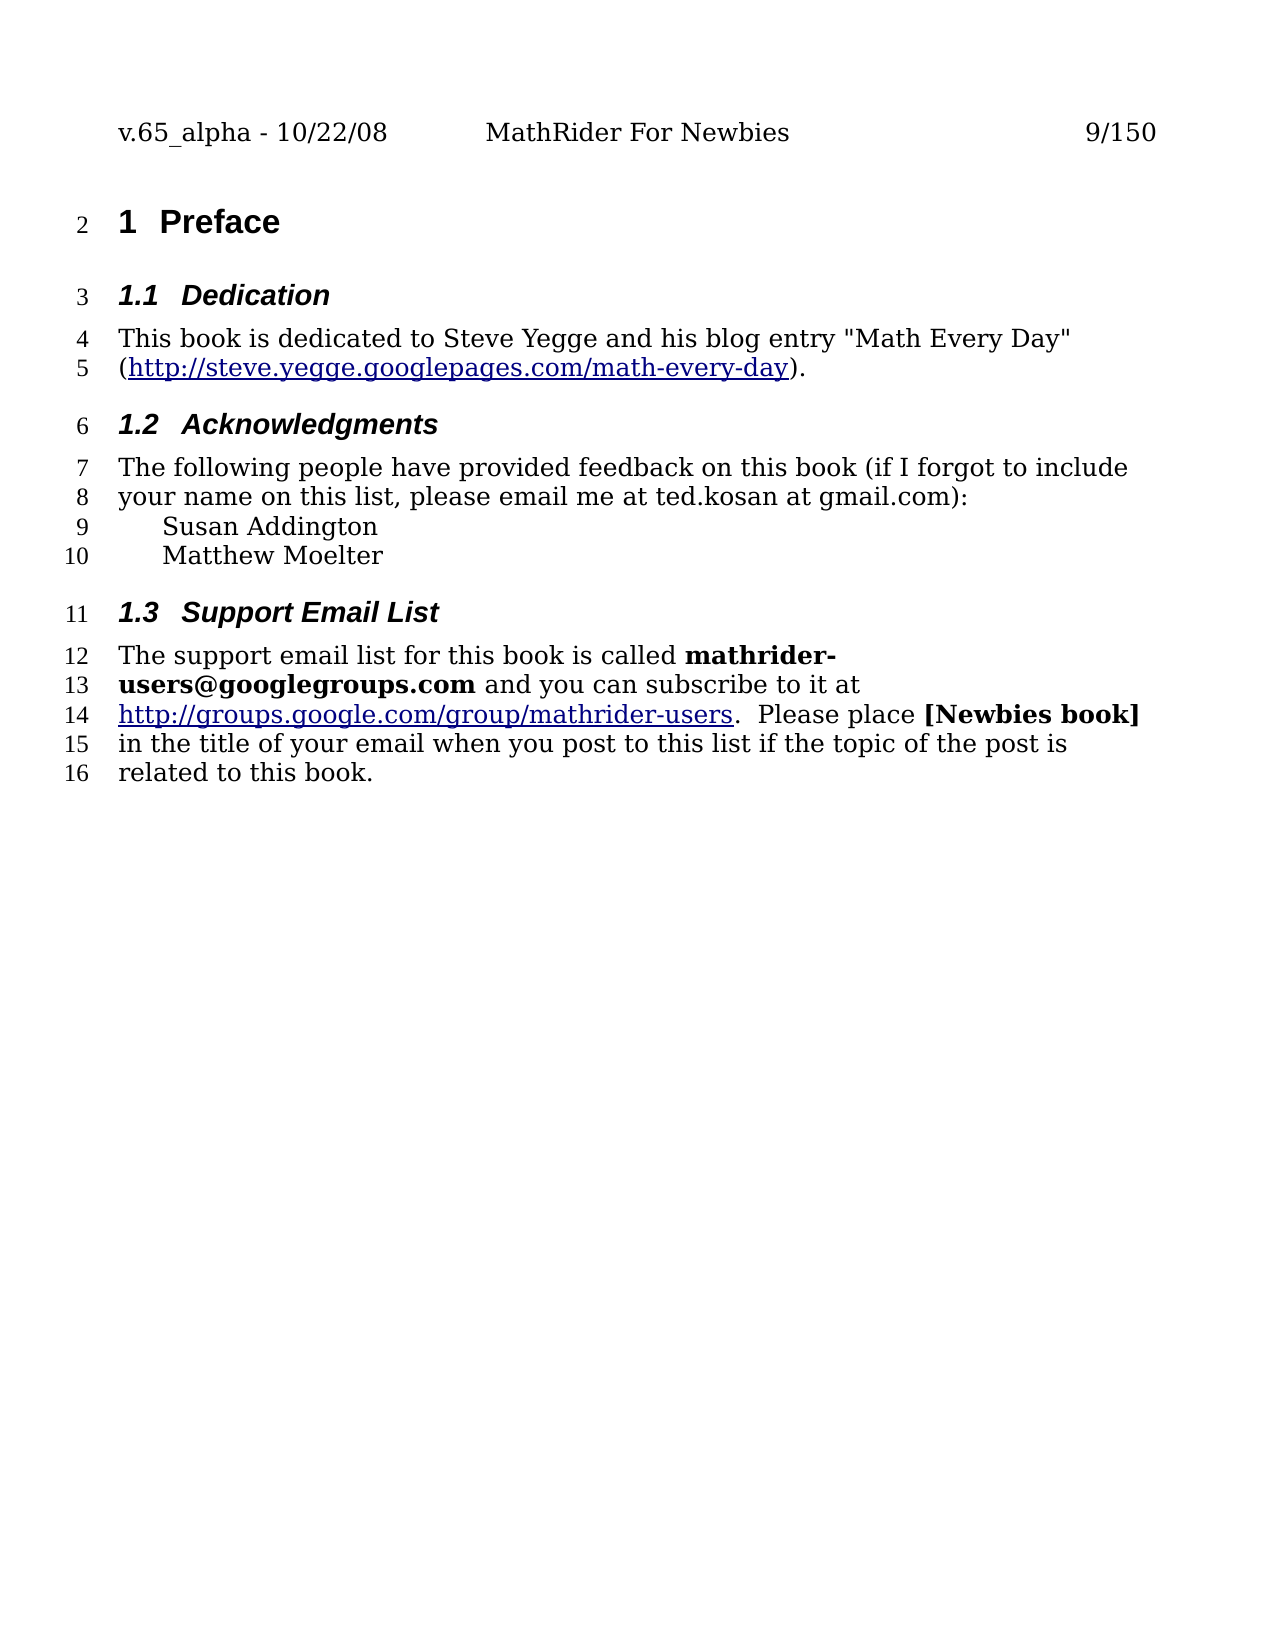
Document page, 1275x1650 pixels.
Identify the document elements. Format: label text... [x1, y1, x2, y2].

text The following people have provided feedback on this book (if I forgot to include your name on this list, please email me at ted.kosan at gmail.com): [118, 453, 1157, 512]
subtitle Acknowledgments [118, 407, 1157, 441]
text Susan Addington [162, 512, 1157, 541]
subtitle Support Email List [118, 595, 1157, 628]
text The support email list for this book is called mathrider-users@googlegroups.com and you can subscribe to it at http://groups.google.com/group/mathrider-users. Please place [Newbies book] in the title of your email when you post to this list if the topic of the post is related to this book. [118, 641, 1157, 787]
text This book is dedicated to Steve Yegge and his blog entry "Math Every Day" (http://steve.yegge.googlepages.com/math-every-day). [118, 324, 1157, 382]
subtitle Preface [118, 202, 1157, 240]
subtitle Dedication [118, 278, 1157, 311]
text Matthew Moelter [162, 541, 1157, 570]
